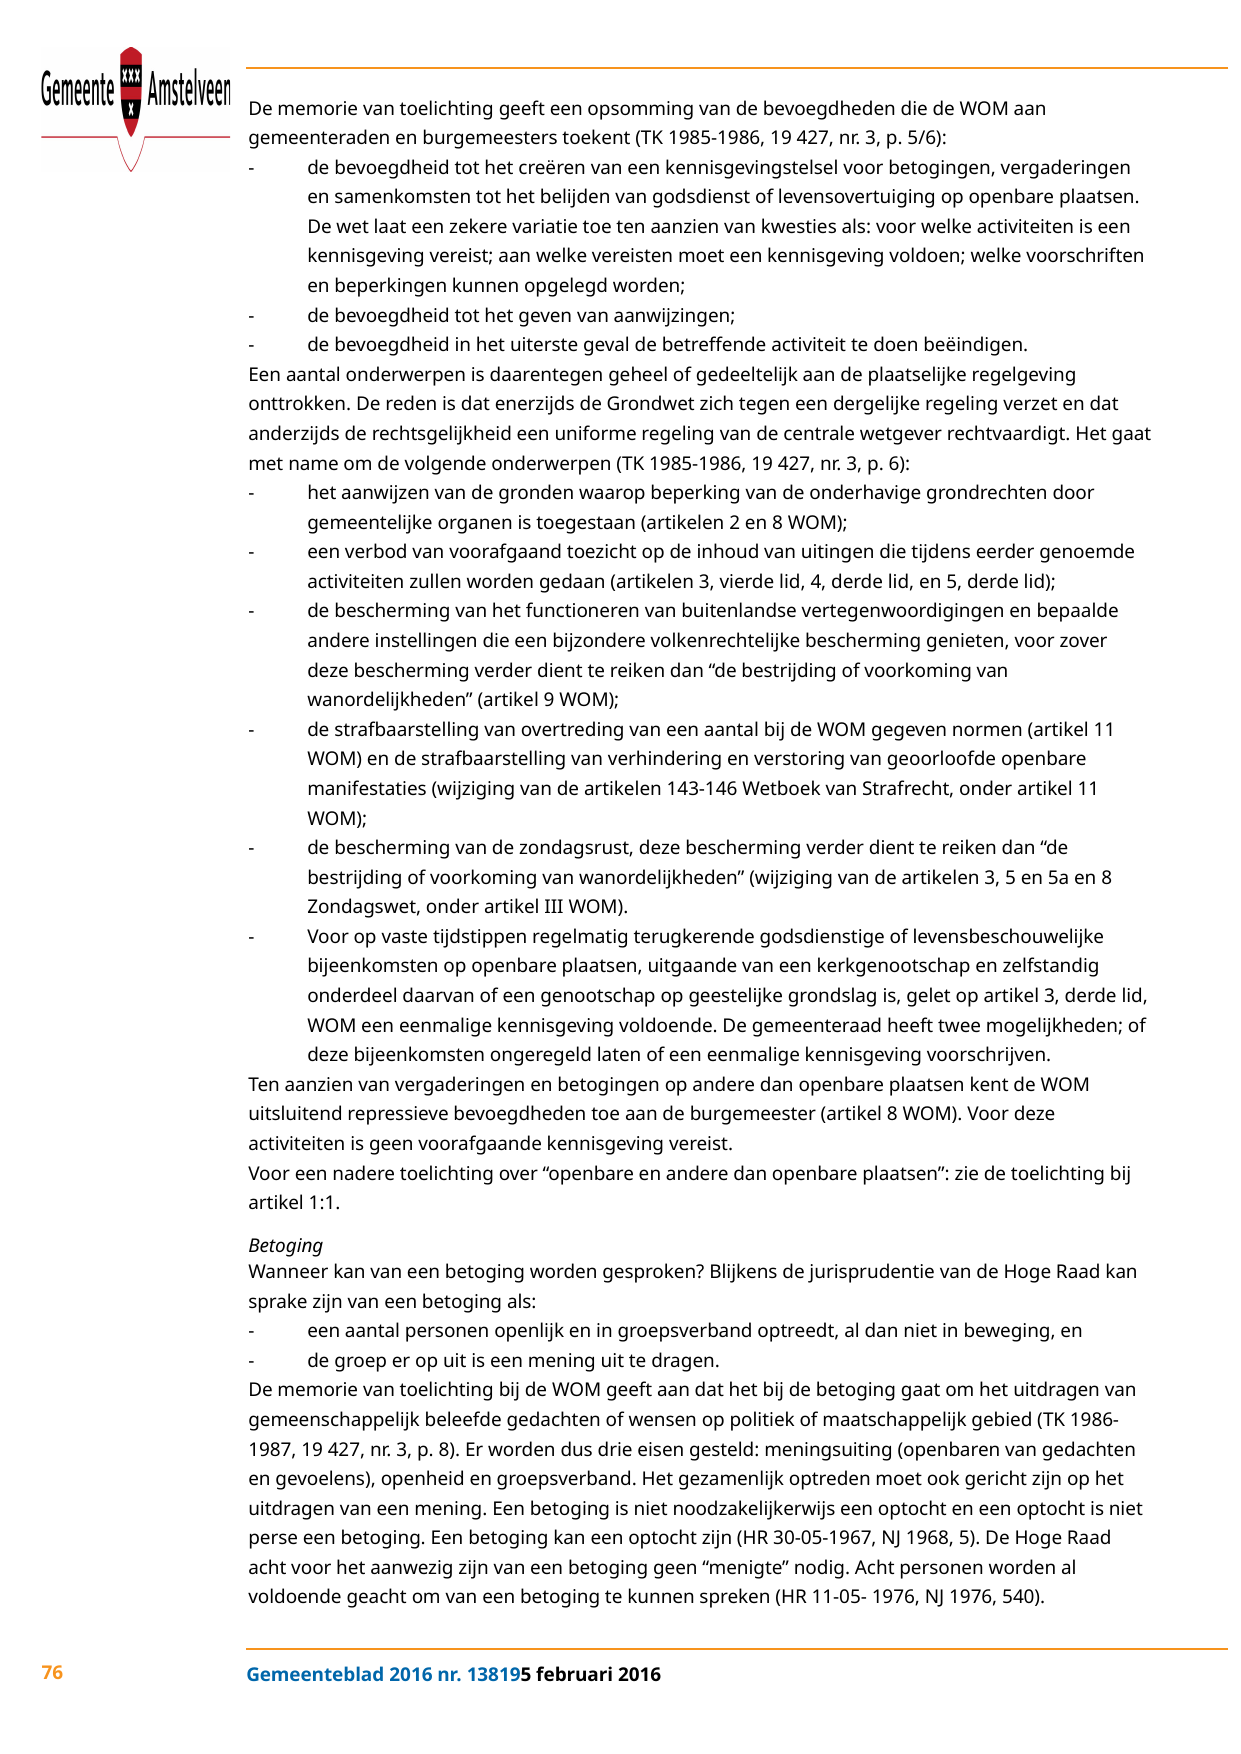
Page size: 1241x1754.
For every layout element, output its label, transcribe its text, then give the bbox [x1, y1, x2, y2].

list de bevoegdheid tot het geven van aanwijzingen; [248, 302, 1152, 328]
list het aanwijzen van de gronden waarop beperking van de onderhavige grondrechten door gemeentelijke organen is toegestaan (artikelen 2 en 8 WOM); [248, 479, 1152, 535]
text Voor een nadere toelichting over “openbare en andere dan openbare plaatsen”: zie de toelichting bij artikel 1:1. [248, 1160, 1152, 1215]
list een verbod van voorafgaand toezicht op de inhoud van uitingen die tijdens eerder genoemde activiteiten zullen worden gedaan (artikelen 3, vierde lid, 4, derde lid, en 5, derde lid); [248, 538, 1152, 594]
list de strafbaarstelling van overtreding van een aantal bij de WOM gegeven normen (artikel 11 WOM) en de strafbaarstelling van verhindering en verstoring van geoorloofde openbare manifestaties (wijziging van de artikelen 143-146 Wetboek van Strafrecht, onder artikel 11 WOM); [248, 716, 1152, 831]
text Wanneer kan van een betoging worden gesproken? Blijkens de jurisprudentie van de Hoge Raad kan sprake zijn van een betoging als: [248, 1258, 1152, 1313]
list de bevoegdheid tot het creëren van een kennisgevingstelsel voor betogingen, vergaderingen en samenkomsten tot het belijden van godsdienst of levensovertuiging op openbare plaatsen. De wet laat een zekere variatie toe ten aanzien van kwesties als: voor welke activiteiten is een kennisgeving vereist; aan welke vereisten moet een kennisgeving voldoen; welke voorschriften en beperkingen kunnen opgelegd worden; [248, 154, 1152, 298]
text Een aantal onderwerpen is daarentegen geheel of gedeeltelijk aan de plaatselijke regelgeving onttrokken. De reden is dat enerzijds de Grondwet zich tegen een dergelijke regeling verzet en dat anderzijds de rechtsgelijkheid een uniforme regeling van de centrale wetgever rechtvaardigt. Het gaat met name om de volgende onderwerpen (TK 1985-1986, 19 427, nr. 3, p. 6): [248, 361, 1152, 476]
list de bevoegdheid in het uiterste geval de betreffende activiteit te doen beëindigen. [248, 331, 1152, 357]
list de groep er op uit is een mening uit te dragen. [248, 1347, 1152, 1373]
text Betoging [248, 1232, 1152, 1258]
picture [41, 47, 231, 172]
text Ten aanzien van vergaderingen en betogingen op andere dan openbare plaatsen kent de WOM uitsluitend repressieve bevoegdheden toe aan de burgemeester (artikel 8 WOM). Voor deze activiteiten is geen voorafgaande kennisgeving vereist. [248, 1071, 1152, 1156]
text De memorie van toelichting bij de WOM geeft aan dat het bij de betoging gaat om het uitdragen van gemeenschappelijk beleefde gedachten of wensen op politiek of maatschappelijk gebied (TK 1986-1987, 19 427, nr. 3, p. 8). Er worden dus drie eisen gesteld: meningsuiting (openbaren van gedachten en gevoelens), openheid en groepsverband. Het gezamenlijk optreden moet ook gericht zijn op het uitdragen van een mening. Een betoging is niet noodzakelijkerwijs een optocht en een optocht is niet perse een betoging. Een betoging kan een optocht zijn (HR 30-05-1967, NJ 1968, 5). De Hoge Raad acht voor het aanwezig zijn van een betoging geen “menigte” nodig. Acht personen worden al voldoende geacht om van een betoging te kunnen spreken (HR 11-05- 1976, NJ 1976, 540). [248, 1377, 1152, 1609]
list Voor op vaste tijdstippen regelmatig terugkerende godsdienstige of levensbeschouwelijke bijeenkomsten op openbare plaatsen, uitgaande van een kerkgenootschap en zelfstandig onderdeel daarvan of een genootschap op geestelijke grondslag is, gelet op artikel 3, derde lid, WOM een eenmalige kennisgeving voldoende. De gemeenteraad heeft twee mogelijkheden; of deze bijeenkomsten ongeregeld laten of een eenmalige kennisgeving voorschrijven. [248, 923, 1152, 1067]
list de bescherming van het functioneren van buitenlandse vertegenwoordigingen en bepaalde andere instellingen die een bijzondere volkenrechtelijke bescherming genieten, voor zover deze bescherming verder dient te reiken dan “de bestrijding of voorkoming van wanordelijkheden” (artikel 9 WOM); [248, 598, 1152, 712]
list een aantal personen openlijk en in groepsverband optreedt, al dan niet in beweging, en [248, 1317, 1152, 1343]
list de bescherming van de zondagsrust, deze bescherming verder dient te reiken dan “de bestrijding of voorkoming van wanordelijkheden” (wijziging van de artikelen 3, 5 en 5a en 8 Zondagswet, onder artikel III WOM). [248, 834, 1152, 919]
text De memorie van toelichting geeft een opsomming van de bevoegdheden die de WOM aan gemeenteraden en burgemeesters toekent (TK 1985-1986, 19 427, nr. 3, p. 5/6): [248, 95, 1152, 150]
